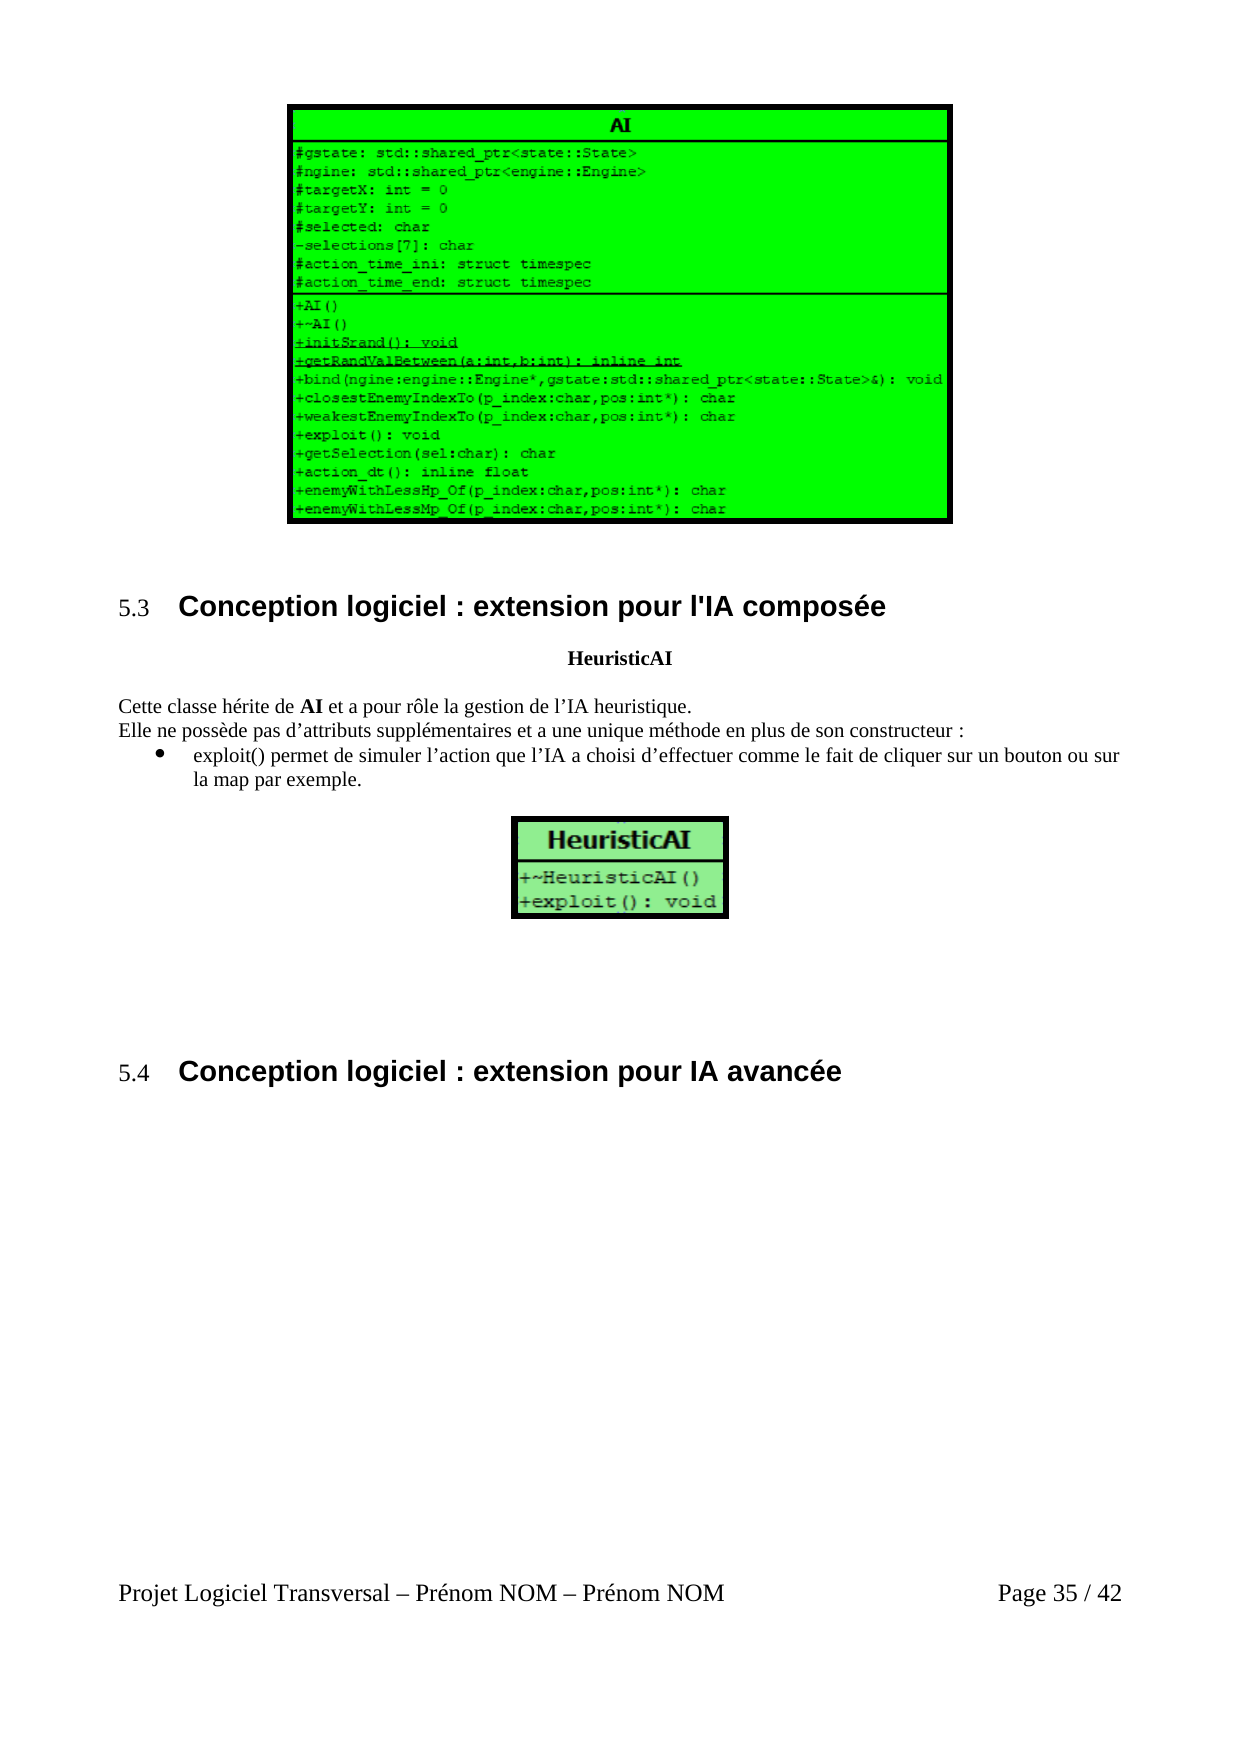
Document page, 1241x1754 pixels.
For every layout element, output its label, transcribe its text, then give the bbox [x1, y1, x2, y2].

text HeuristicAI [118, 646, 1122, 670]
text Elle ne possède pas d’attributs supplémentaires et a une unique méthode en plus de son constructeur : [118, 718, 1122, 742]
list Conception logiciel : extension pour l'IA composée [118, 589, 1122, 623]
text Cette classe hérite de AI et a pour rôle la gestion de l’IA heuristique. [118, 694, 1122, 718]
list exploit() permet de simuler l’action que l’IA a choisi d’effectuer comme le fait de cliquer sur un bouton ou sur la map par exemple. [156, 742, 1122, 791]
list Conception logiciel : extension pour IA avancée [118, 1054, 1122, 1087]
